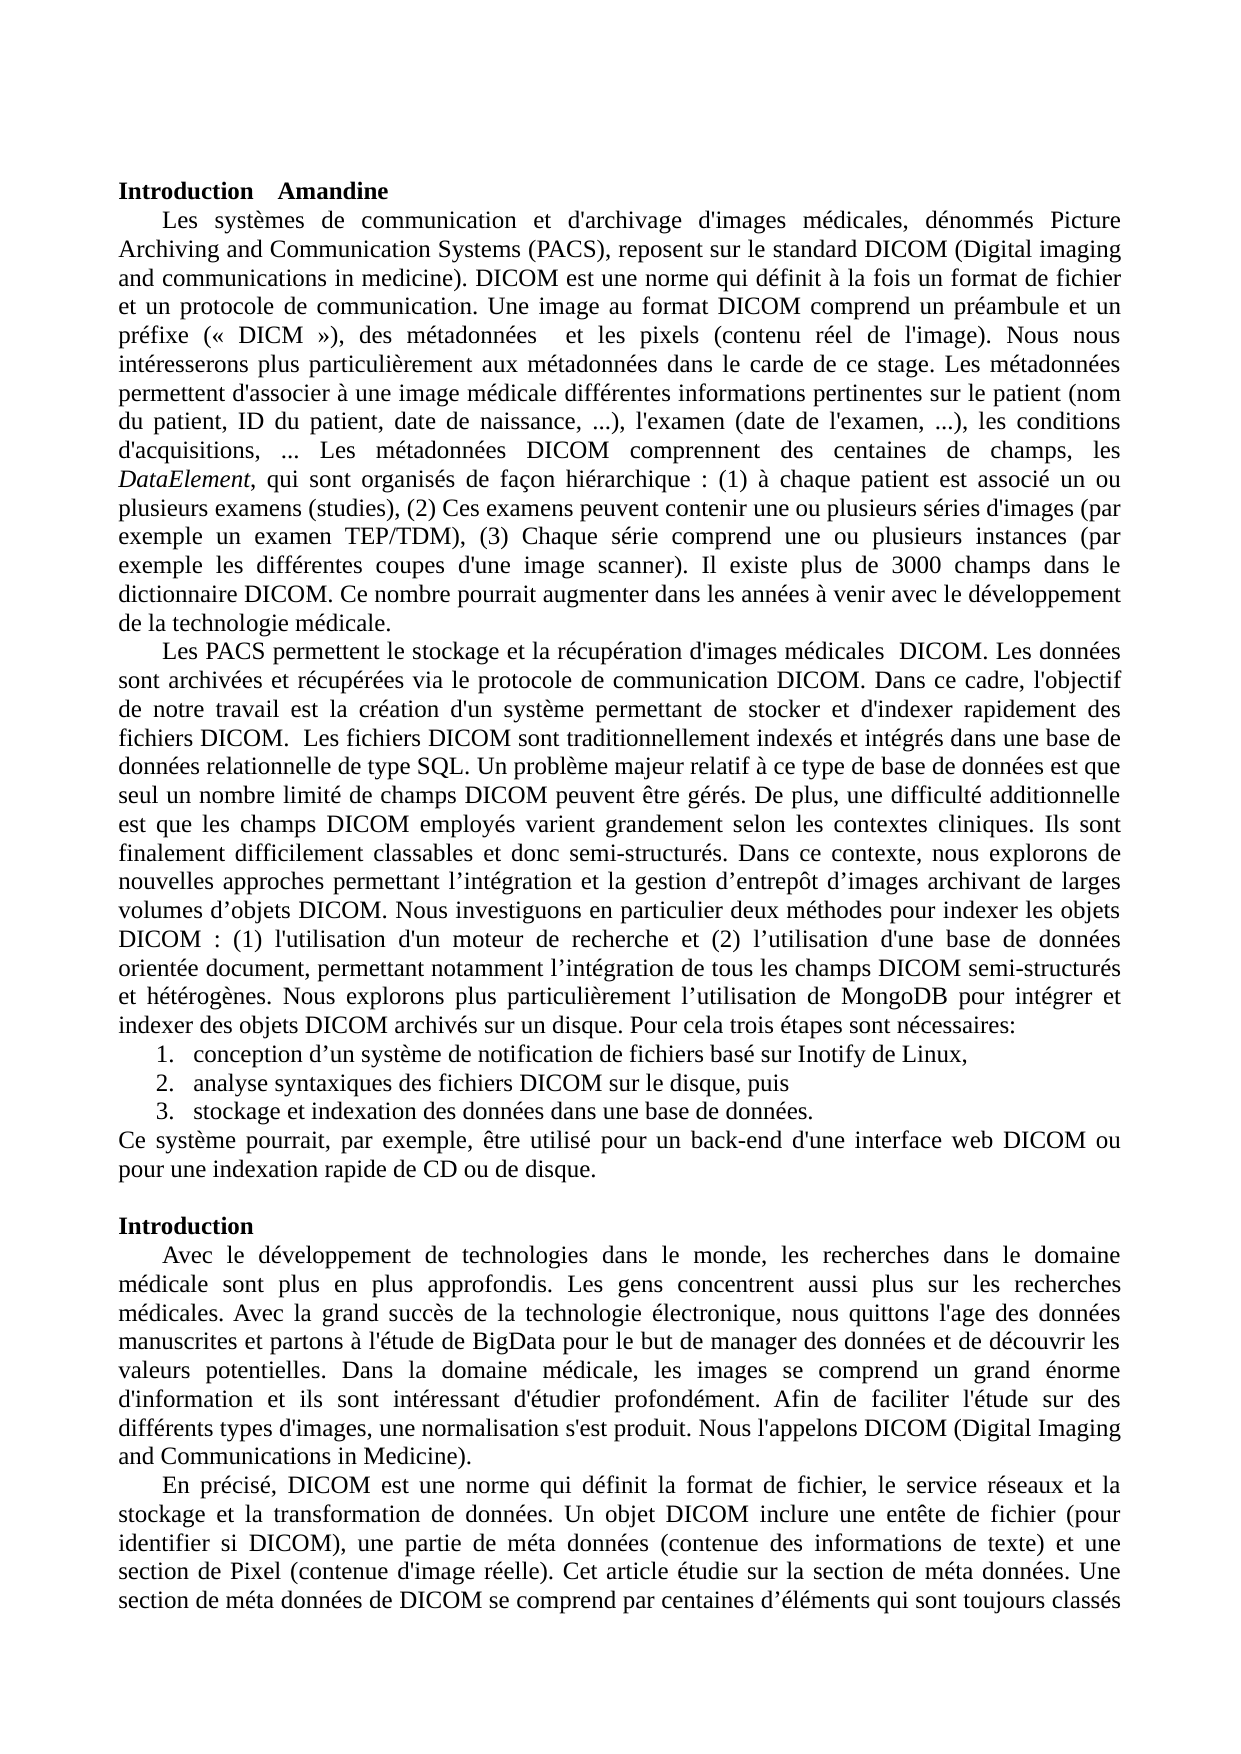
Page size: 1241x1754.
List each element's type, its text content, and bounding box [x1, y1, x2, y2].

text Introduction [118, 1211, 1122, 1240]
text Les PACS permettent le stockage et la récupération d'images médicales DICOM. Les données sont archivées et récupérées via le protocole de communication DICOM. Dans ce cadre, l'objectif de notre travail est la création d'un système permettant de stocker et d'indexer rapidement des fichiers DICOM. Les fichiers DICOM sont traditionnellement indexés et intégrés dans une base de données relationnelle de type SQL. Un problème majeur relatif à ce type de base de données est que seul un nombre limité de champs DICOM peuvent être gérés. De plus, une difficulté additionnelle est que les champs DICOM employés varient grandement selon les contextes cliniques. Ils sont finalement difficilement classables et donc semi-structurés. Dans ce contexte, nous explorons de nouvelles approches permettant l’intégration et la gestion d’entrepôt d’images archivant de larges volumes d’objets DICOM. Nous investiguons en particulier deux méthodes pour indexer les objets DICOM : (1) l'utilisation d'un moteur de recherche et (2) l’utilisation d'une base de données orientée document, permettant notamment l’intégration de tous les champs DICOM semi-structurés et hétérogènes. Nous explorons plus particulièrement l’utilisation de MongoDB pour intégrer et indexer des objets DICOM archivés sur un disque. Pour cela trois étapes sont nécessaires: [118, 636, 1122, 1039]
text Avec le développement de technologies dans le monde, les recherches dans le domaine médicale sont plus en plus approfondis. Les gens concentrent aussi plus sur les recherches médicales. Avec la grand succès de la technologie électronique, nous quittons l'age des données manuscrites et partons à l'étude de BigData pour le but de manager des données et de découvrir les valeurs potentielles. Dans la domaine médicale, les images se comprend un grand énorme d'information et ils sont intéressant d'étudier profondément. Afin de faciliter l'étude sur des différents types d'images, une normalisation s'est produit. Nous l'appelons DICOM (Digital Imaging and Communications in Medicine). [118, 1240, 1122, 1470]
text Ce système pourrait, par exemple, être utilisé pour un back-end d'une interface web DICOM ou pour une indexation rapide de CD ou de disque. [118, 1125, 1122, 1183]
list analyse syntaxiques des fichiers DICOM sur le disque, puis [156, 1068, 1122, 1096]
list stockage et indexation des données dans une base de données. [156, 1096, 1122, 1125]
text Introduction Amandine [118, 176, 1122, 205]
text En précisé, DICOM est une norme qui définit la format de fichier, le service réseaux et la stockage et la transformation de données. Un objet DICOM inclure une entête de fichier (pour identifier si DICOM), une partie de méta données (contenue des informations de texte) et une section de Pixel (contenue d'image réelle). Cet article étudie sur la section de méta données. Une section de méta données de DICOM se comprend par centaines d’éléments qui sont toujours classés [118, 1470, 1122, 1614]
list conception d’un système de notification de fichiers basé sur Inotify de Linux, [156, 1039, 1122, 1068]
text Les systèmes de communication et d'archivage d'images médicales, dénommés Picture Archiving and Communication Systems (PACS), reposent sur le standard DICOM (Digital imaging and communications in medicine). DICOM est une norme qui définit à la fois un format de fichier et un protocole de communication. Une image au format DICOM comprend un préambule et un préfixe (« DICM »), des métadonnées et les pixels (contenu réel de l'image). Nous nous intéresserons plus particulièrement aux métadonnées dans le carde de ce stage. Les métadonnées permettent d'associer à une image médicale différentes informations pertinentes sur le patient (nom du patient, ID du patient, date de naissance, ...), l'examen (date de l'examen, ...), les conditions d'acquisitions, ... Les métadonnées DICOM comprennent des centaines de champs, les DataElement, qui sont organisés de façon hiérarchique : (1) à chaque patient est associé un ou plusieurs examens (studies), (2) Ces examens peuvent contenir une ou plusieurs séries d'images (par exemple un examen TEP/TDM), (3) Chaque série comprend une ou plusieurs instances (par exemple les différentes coupes d'une image scanner). Il existe plus de 3000 champs dans le dictionnaire DICOM. Ce nombre pourrait augmenter dans les années à venir avec le développement de la technologie médicale. [118, 205, 1122, 636]
